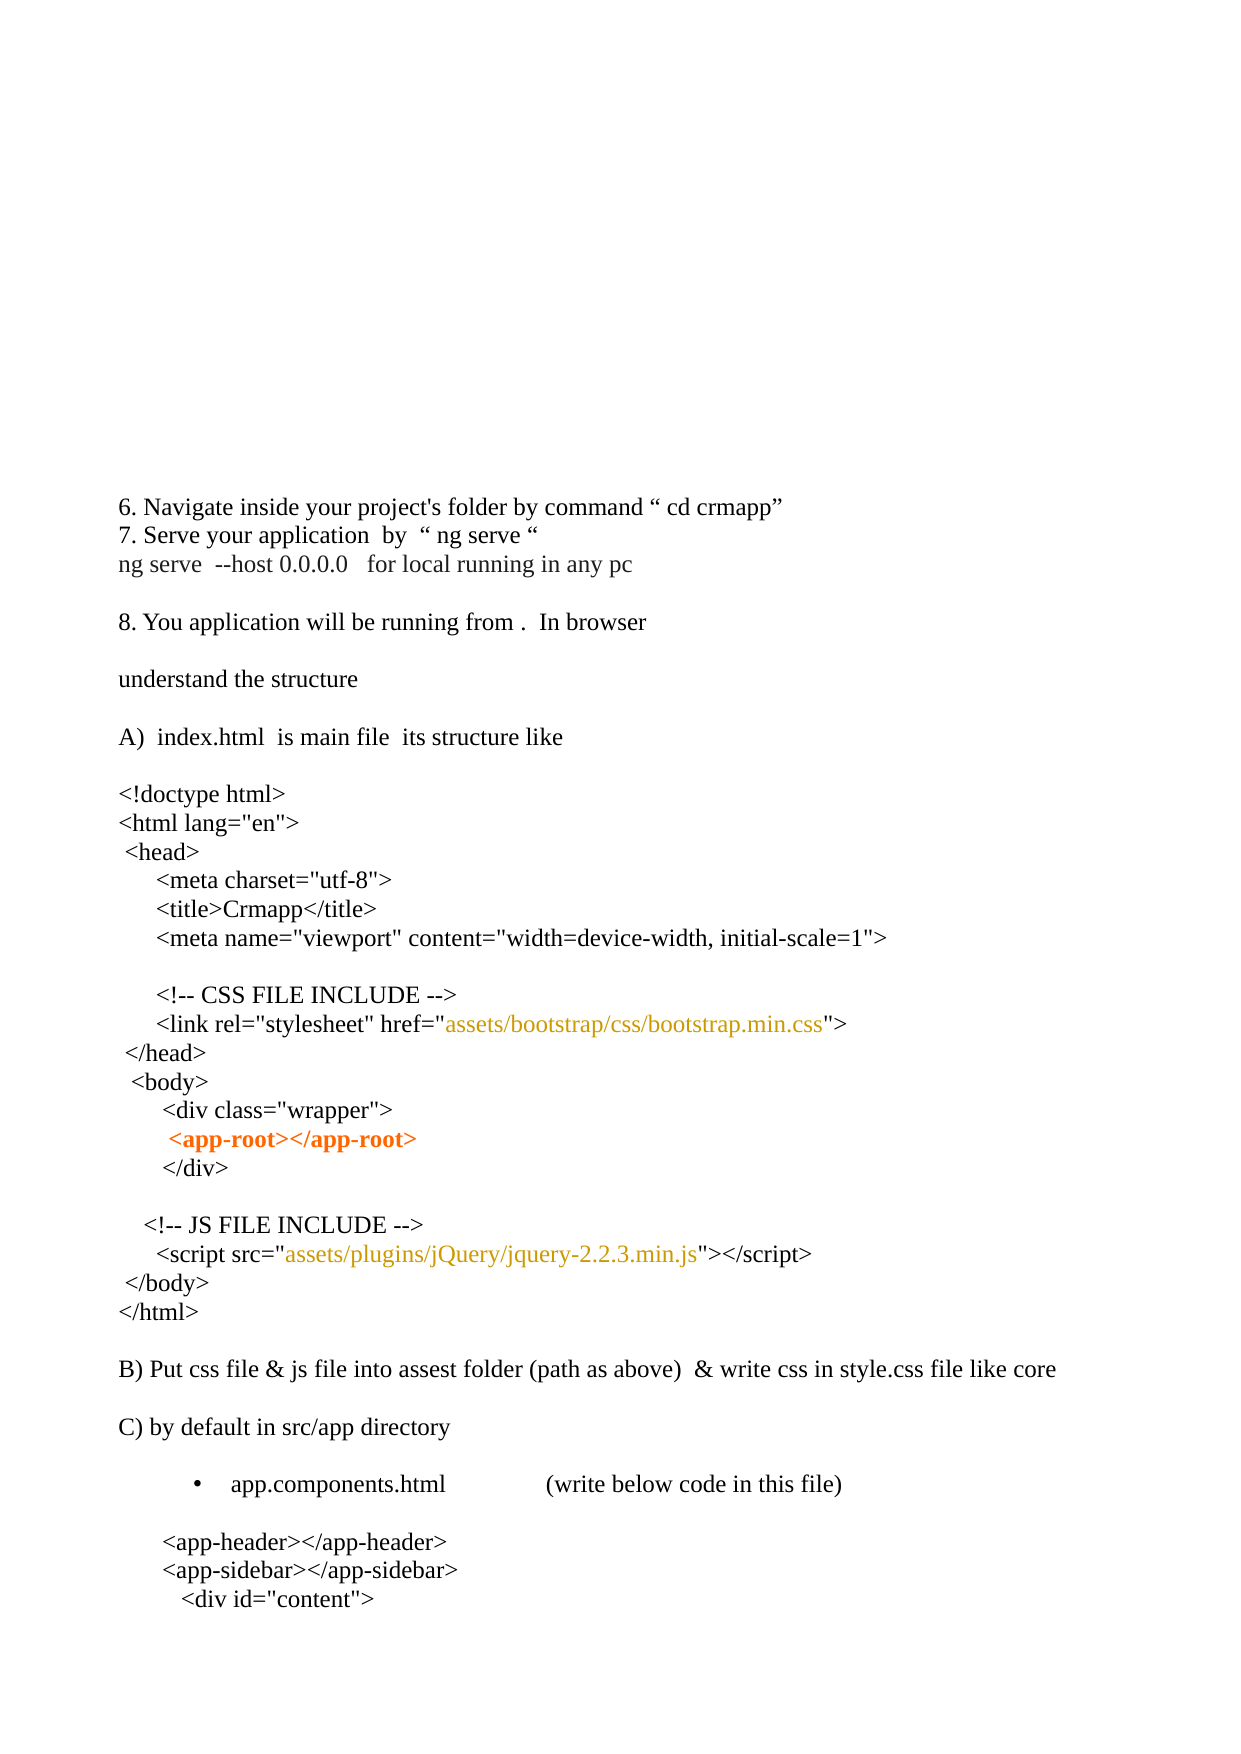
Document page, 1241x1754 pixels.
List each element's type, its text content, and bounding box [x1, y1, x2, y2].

text <div class="wrapper"> [118, 1096, 1122, 1124]
text understand the structure [118, 664, 1122, 693]
text </body> [118, 1268, 1122, 1297]
text <meta charset="utf-8"> [118, 866, 1122, 894]
text 8. You application will be running from . In browser [118, 607, 1122, 636]
text <meta name="viewport" content="width=device-width, initial-scale=1"> [118, 923, 1122, 952]
text 6. Navigate inside your project's folder by command “ cd crmapp” [118, 492, 1122, 521]
text <app-sidebar></app-sidebar> [118, 1556, 1122, 1584]
text <app-root></app-root> [118, 1124, 1122, 1153]
text 7. Serve your application by “ ng serve “ [118, 521, 1122, 549]
text </div> [118, 1153, 1122, 1182]
text <!-- JS FILE INCLUDE --> [118, 1211, 1122, 1239]
text <!-- CSS FILE INCLUDE --> [118, 981, 1122, 1009]
text <body> [118, 1067, 1122, 1096]
text </head> [118, 1038, 1122, 1067]
text <app-header></app-header> [118, 1527, 1122, 1556]
text <head> [118, 837, 1122, 866]
text B) Put css file & js file into assest folder (path as above) & write css in style.css file like core [118, 1354, 1122, 1383]
text C) by default in src/app directory [118, 1412, 1122, 1441]
text </html> [118, 1297, 1122, 1326]
text <html lang="en"> [118, 808, 1122, 837]
text <script src="assets/plugins/jQuery/jquery-2.2.3.min.js"></script> [118, 1239, 1122, 1268]
text <!doctype html> [118, 779, 1122, 808]
list app.components.html (write below code in this file) [193, 1469, 1122, 1498]
text <link rel="stylesheet" href="assets/bootstrap/css/bootstrap.min.css"> [118, 1009, 1122, 1038]
text <div id="content"> [118, 1584, 1122, 1613]
text ng serve --host 0.0.0.0 for local running in any pc [118, 549, 1122, 578]
text A) index.html is main file its structure like [118, 722, 1122, 751]
text <title>Crmapp</title> [118, 894, 1122, 923]
